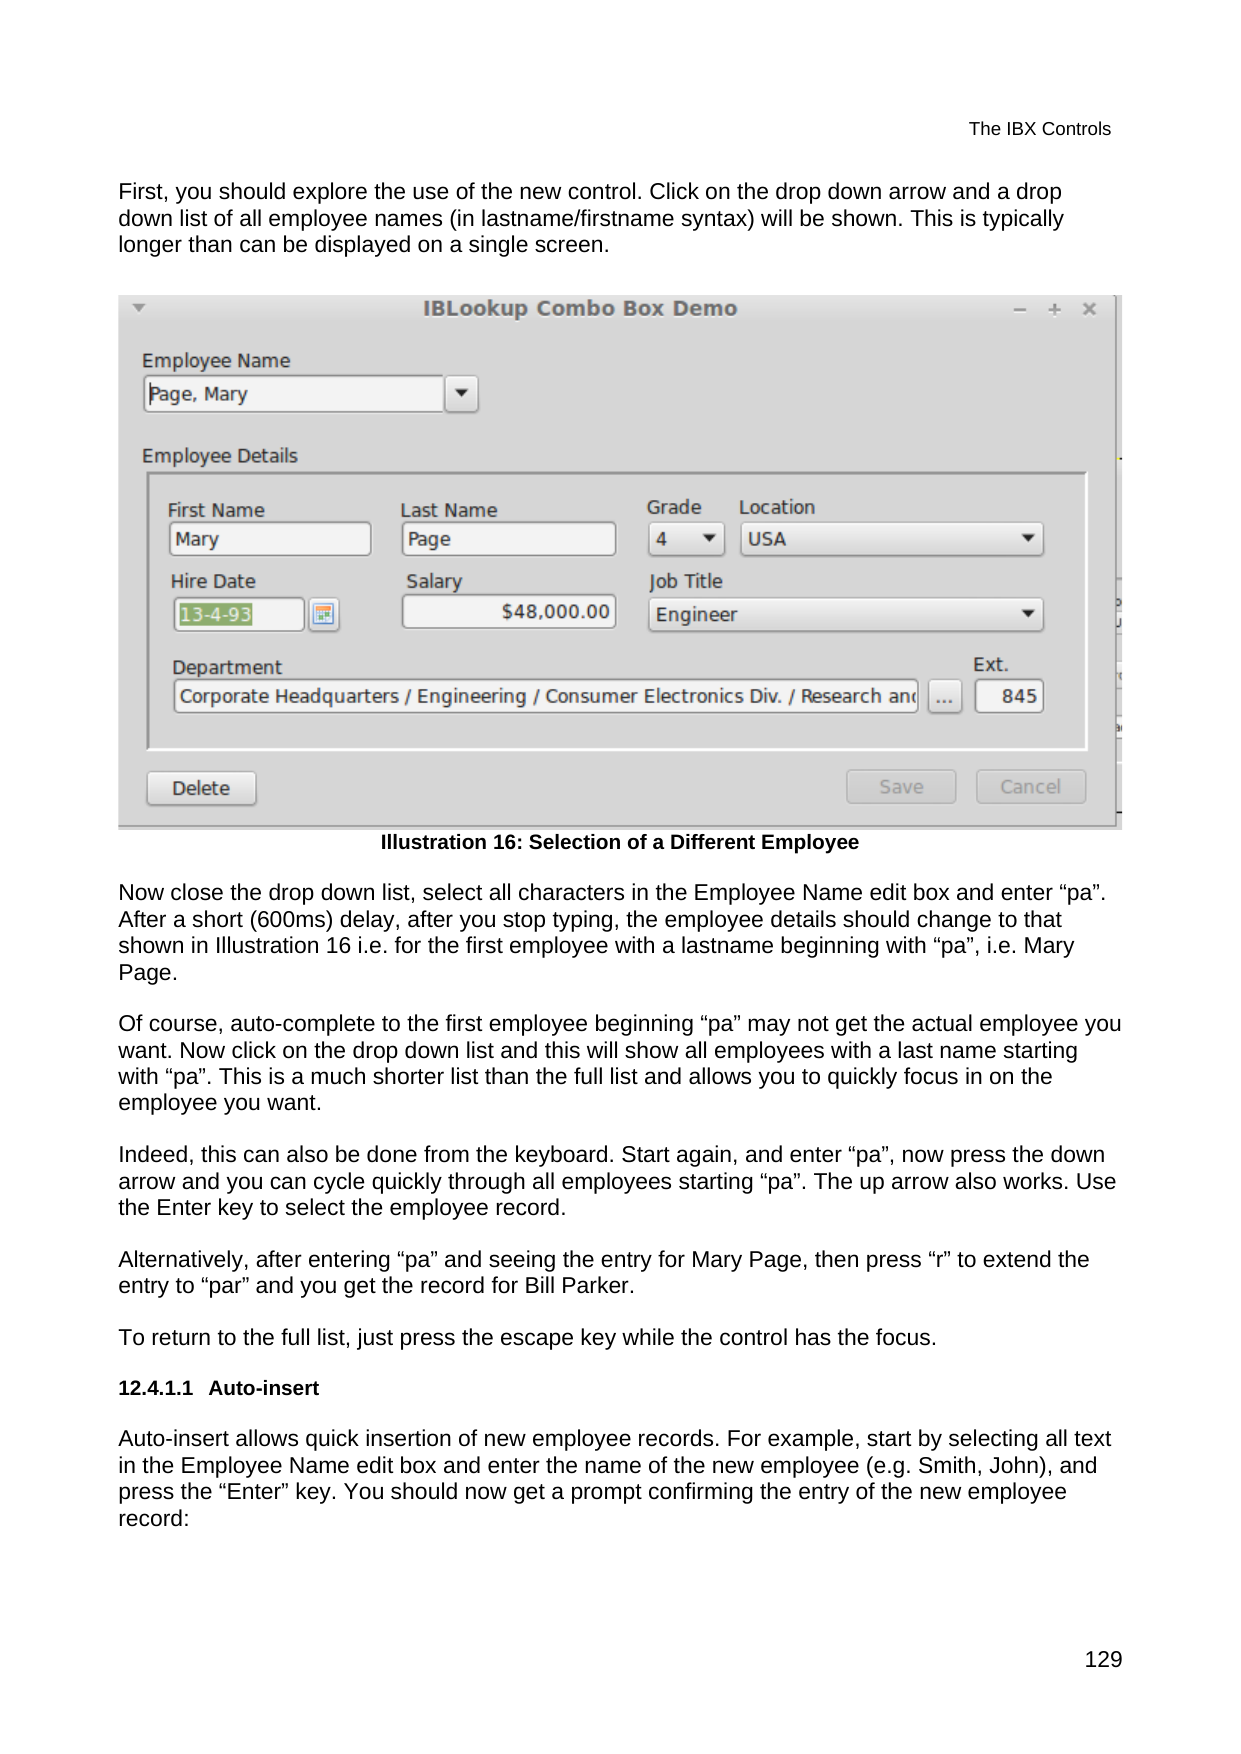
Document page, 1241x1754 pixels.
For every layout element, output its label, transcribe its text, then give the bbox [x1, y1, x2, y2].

subtitle Auto-insert [118, 1376, 1122, 1400]
text Of course, auto-complete to the first employee beginning “pa” may not get the actual employee you want. Now click on the drop down list and this will show all employees with a last name starting with “pa”. This is a much shorter list than the full list and allows you to quickly focus in on the employee you want. [118, 1010, 1122, 1116]
text To return to the full list, just press the escape key while the control has the focus. [118, 1324, 1122, 1350]
text Illustration 16: Selection of a Different Employee [118, 830, 1122, 853]
text [118, 283, 1122, 295]
text Now close the drop down list, select all characters in the Employee Name edit box and enter “pa”. After a short (600ms) delay, after you stop typing, the employee details should change to that shown in Illustration 16 i.e. for the first employee with a lastname beginning with “pa”, i.e. Mary Page. [118, 853, 1122, 985]
text First, you should explore the use of the new control. Click on the drop down arrow and a drop down list of all employee names (in lastname/firstname syntax) will be shown. This is typically longer than can be displayed on a single screen. [118, 178, 1122, 257]
text Alternatively, after entering “pa” and seeing the entry for Mary Page, then press “r” to extend the entry to “par” and you get the record for Bill Parker. [118, 1246, 1122, 1298]
text Indeed, this can also be done from the keyboard. Start again, and enter “pa”, now press the down arrow and you can cycle quickly through all employees starting “pa”. The up arrow also works. Use the Enter key to select the employee record. [118, 1141, 1122, 1220]
picture [118, 295, 1123, 830]
text Auto-insert allows quick insertion of new employee records. For example, start by selecting all text in the Employee Name edit box and enter the name of the new employee (e.g. Smith, John), and press the “Enter” key. You should now get a prompt confirming the entry of the new employee record: [118, 1425, 1122, 1531]
